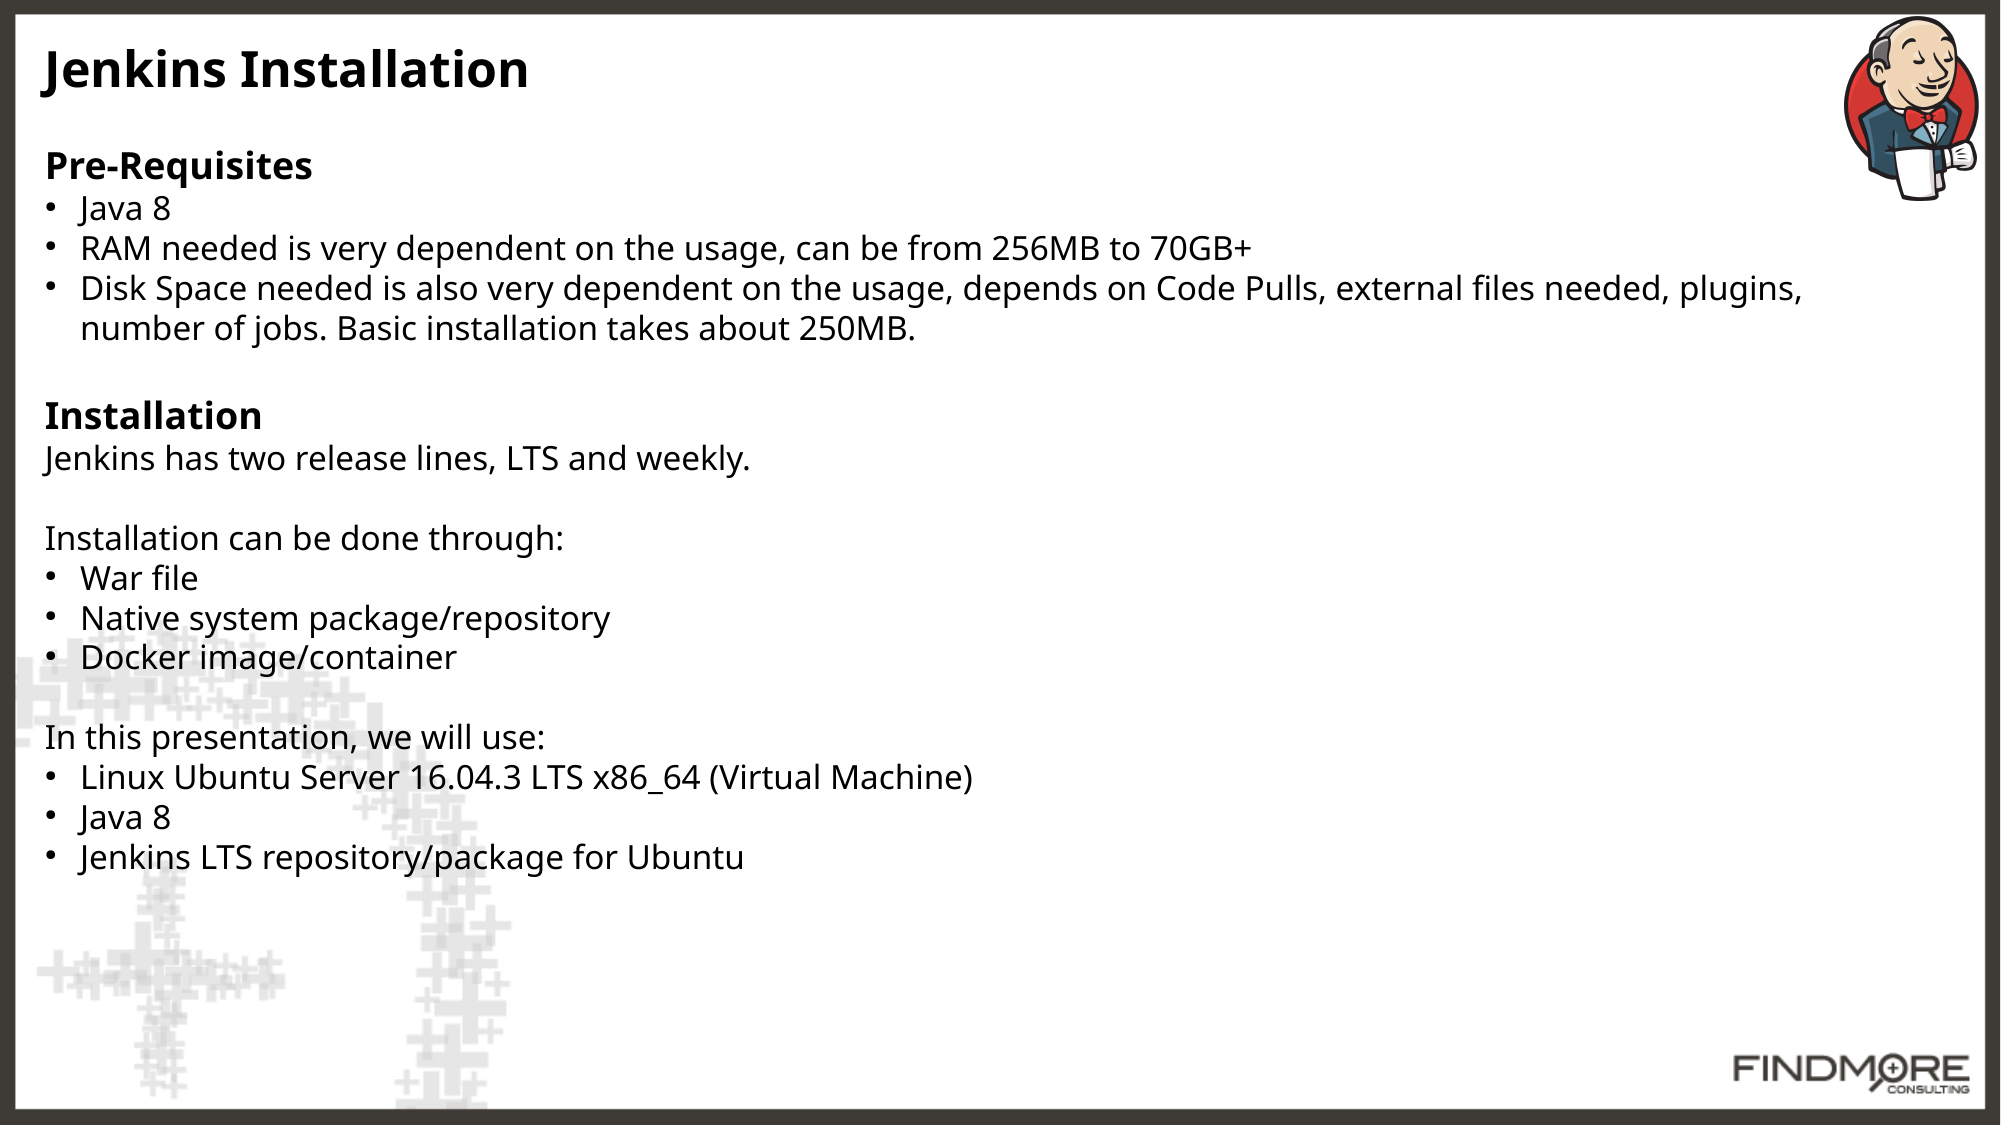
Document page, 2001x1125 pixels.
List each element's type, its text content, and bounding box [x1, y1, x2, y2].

picture [0, 0, 2001, 1125]
text_box Jenkins Installation Pre-Requisites Java 8 RAM needed is very dependent on the usage, can be from 256MB to 70GB+ Disk Space needed is also very dependent on the usage, depends on Code Pulls, external files needed, plugins, number of jobs. Basic installation takes about 250MB. Installation Jenkins has two release lines, LTS and weekly. Installation can be done through: War file Native system package/repository Docker image/container In this presentation, we will use: Linux Ubuntu Server 16.04.3 LTS x86_64 (Virtual Machine) Java 8 Jenkins LTS repository/package for Ubuntu [29, 29, 1950, 1035]
